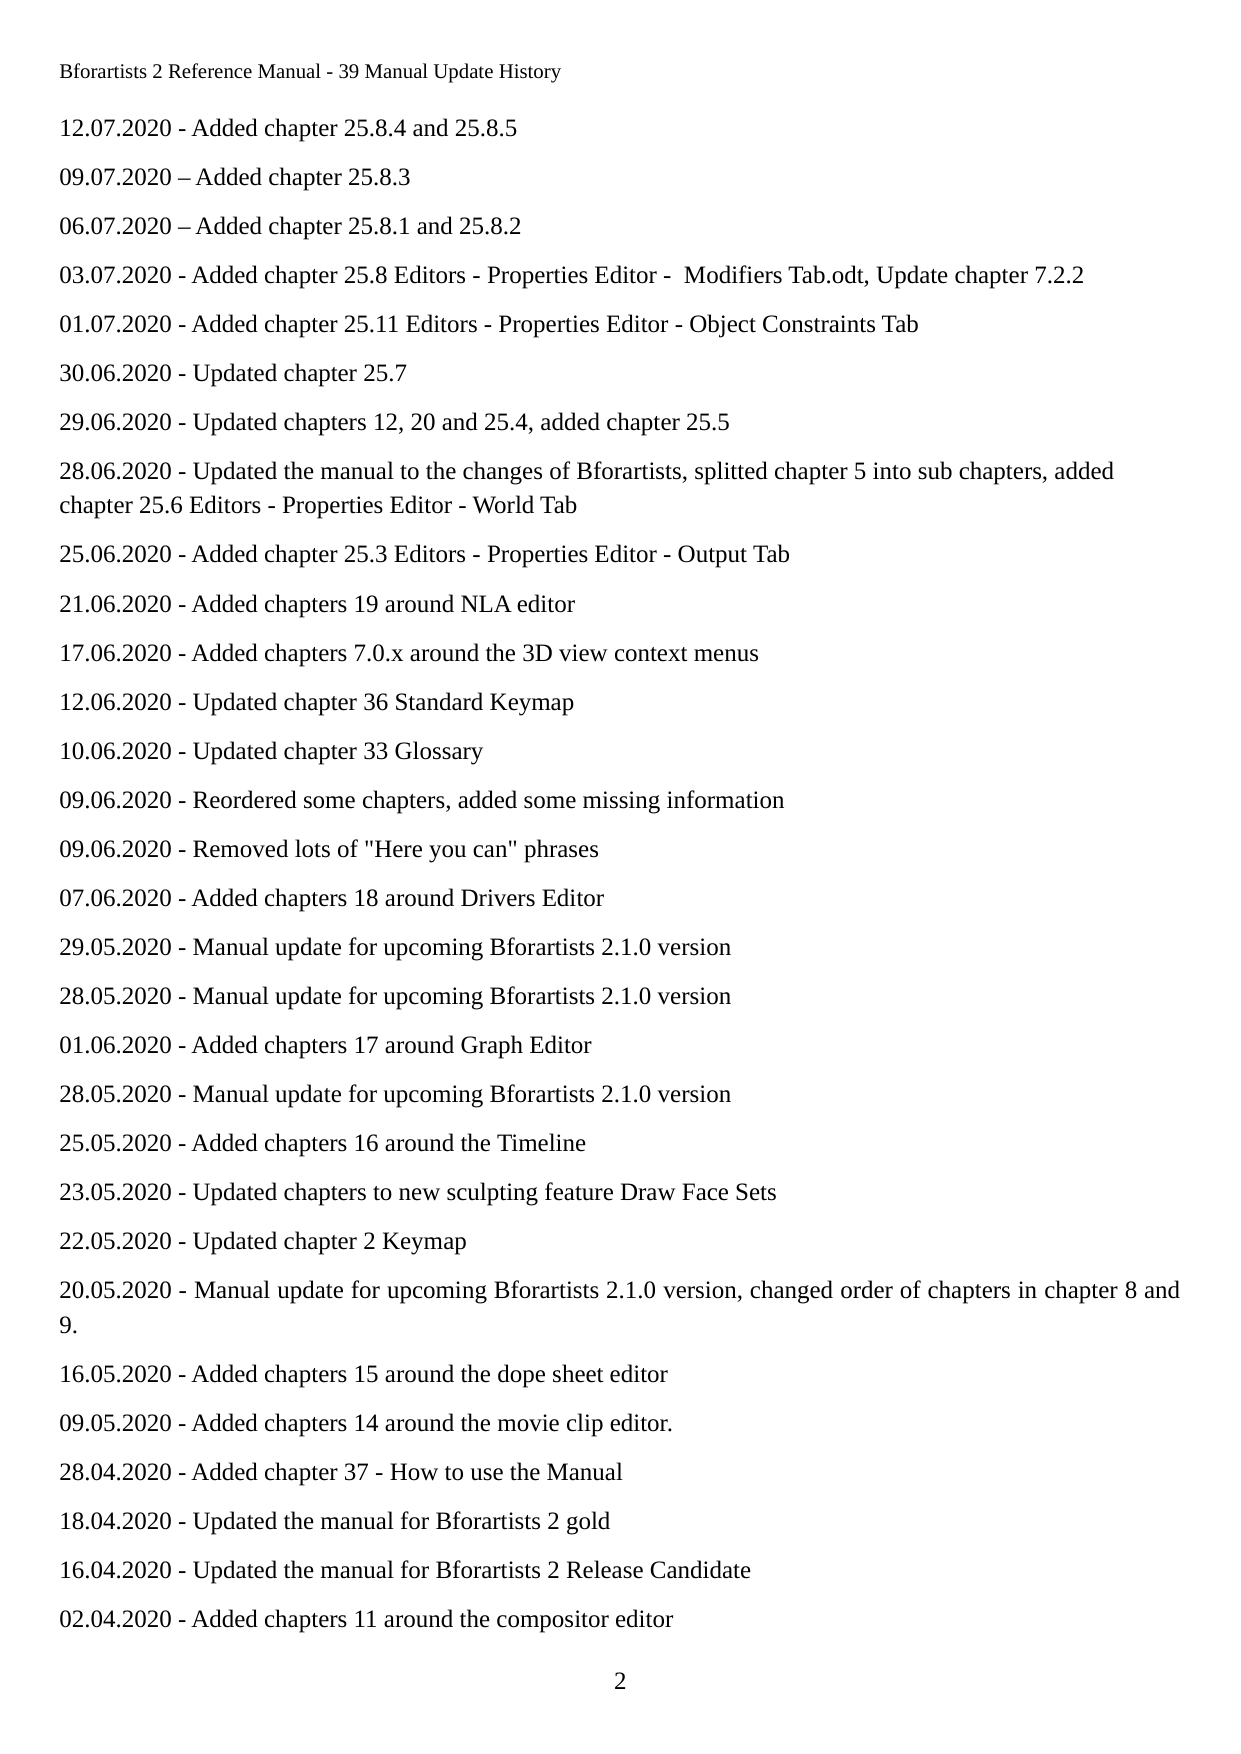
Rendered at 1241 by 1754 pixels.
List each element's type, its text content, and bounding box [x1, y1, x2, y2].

text 12.07.2020 - Added chapter 25.8.4 and 25.8.5 [59, 113, 1181, 141]
text 29.06.2020 - Updated chapters 12, 20 and 25.4, added chapter 25.5 [59, 407, 1181, 436]
text 09.06.2020 - Removed lots of "Here you can" phrases [59, 834, 1181, 863]
text 28.05.2020 - Manual update for upcoming Bforartists 2.1.0 version [59, 981, 1181, 1010]
text 18.04.2020 - Updated the manual for Bforartists 2 gold [59, 1506, 1181, 1535]
text 23.05.2020 - Updated chapters to new sculpting feature Draw Face Sets [59, 1177, 1181, 1206]
text 01.06.2020 - Added chapters 17 around Graph Editor [59, 1030, 1181, 1059]
text 25.05.2020 - Added chapters 16 around the Timeline [59, 1128, 1181, 1157]
text 09.06.2020 - Reordered some chapters, added some missing information [59, 785, 1181, 814]
text 10.06.2020 - Updated chapter 33 Glossary [59, 736, 1181, 764]
text 01.07.2020 - Added chapter 25.11 Editors - Properties Editor - Object Constraints Tab [59, 309, 1181, 338]
text 07.06.2020 - Added chapters 18 around Drivers Editor [59, 883, 1181, 912]
text 20.05.2020 - Manual update for upcoming Bforartists 2.1.0 version, changed order of chapters in chapter 8 and 9. [59, 1276, 1181, 1339]
text 22.05.2020 - Updated chapter 2 Keymap [59, 1226, 1181, 1255]
text 29.05.2020 - Manual update for upcoming Bforartists 2.1.0 version [59, 932, 1181, 961]
text 21.06.2020 - Added chapters 19 around NLA editor [59, 589, 1181, 617]
text 02.04.2020 - Added chapters 11 around the compositor editor [59, 1604, 1181, 1633]
text 28.06.2020 - Updated the manual to the changes of Bforartists, splitted chapter 5 into sub chapters, added chapter 25.6 Editors - Properties Editor - World Tab [59, 456, 1181, 519]
text 30.06.2020 - Updated chapter 25.7 [59, 358, 1181, 387]
text 12.06.2020 - Updated chapter 36 Standard Keymap [59, 687, 1181, 716]
text 28.04.2020 - Added chapter 37 - How to use the Manual [59, 1457, 1181, 1486]
text 06.07.2020 – Added chapter 25.8.1 and 25.8.2 [59, 211, 1181, 239]
text 28.05.2020 - Manual update for upcoming Bforartists 2.1.0 version [59, 1079, 1181, 1108]
text 16.04.2020 - Updated the manual for Bforartists 2 Release Candidate [59, 1555, 1181, 1584]
text 03.07.2020 - Added chapter 25.8 Editors - Properties Editor - Modifiers Tab.odt, Update chapter 7.2.2 [59, 260, 1181, 288]
text 09.05.2020 - Added chapters 14 around the movie clip editor. [59, 1408, 1181, 1437]
text 17.06.2020 - Added chapters 7.0.x around the 3D view context menus [59, 638, 1181, 666]
text 09.07.2020 – Added chapter 25.8.3 [59, 162, 1181, 190]
text 25.06.2020 - Added chapter 25.3 Editors - Properties Editor - Output Tab [59, 539, 1181, 568]
text 16.05.2020 - Added chapters 15 around the dope sheet editor [59, 1359, 1181, 1388]
